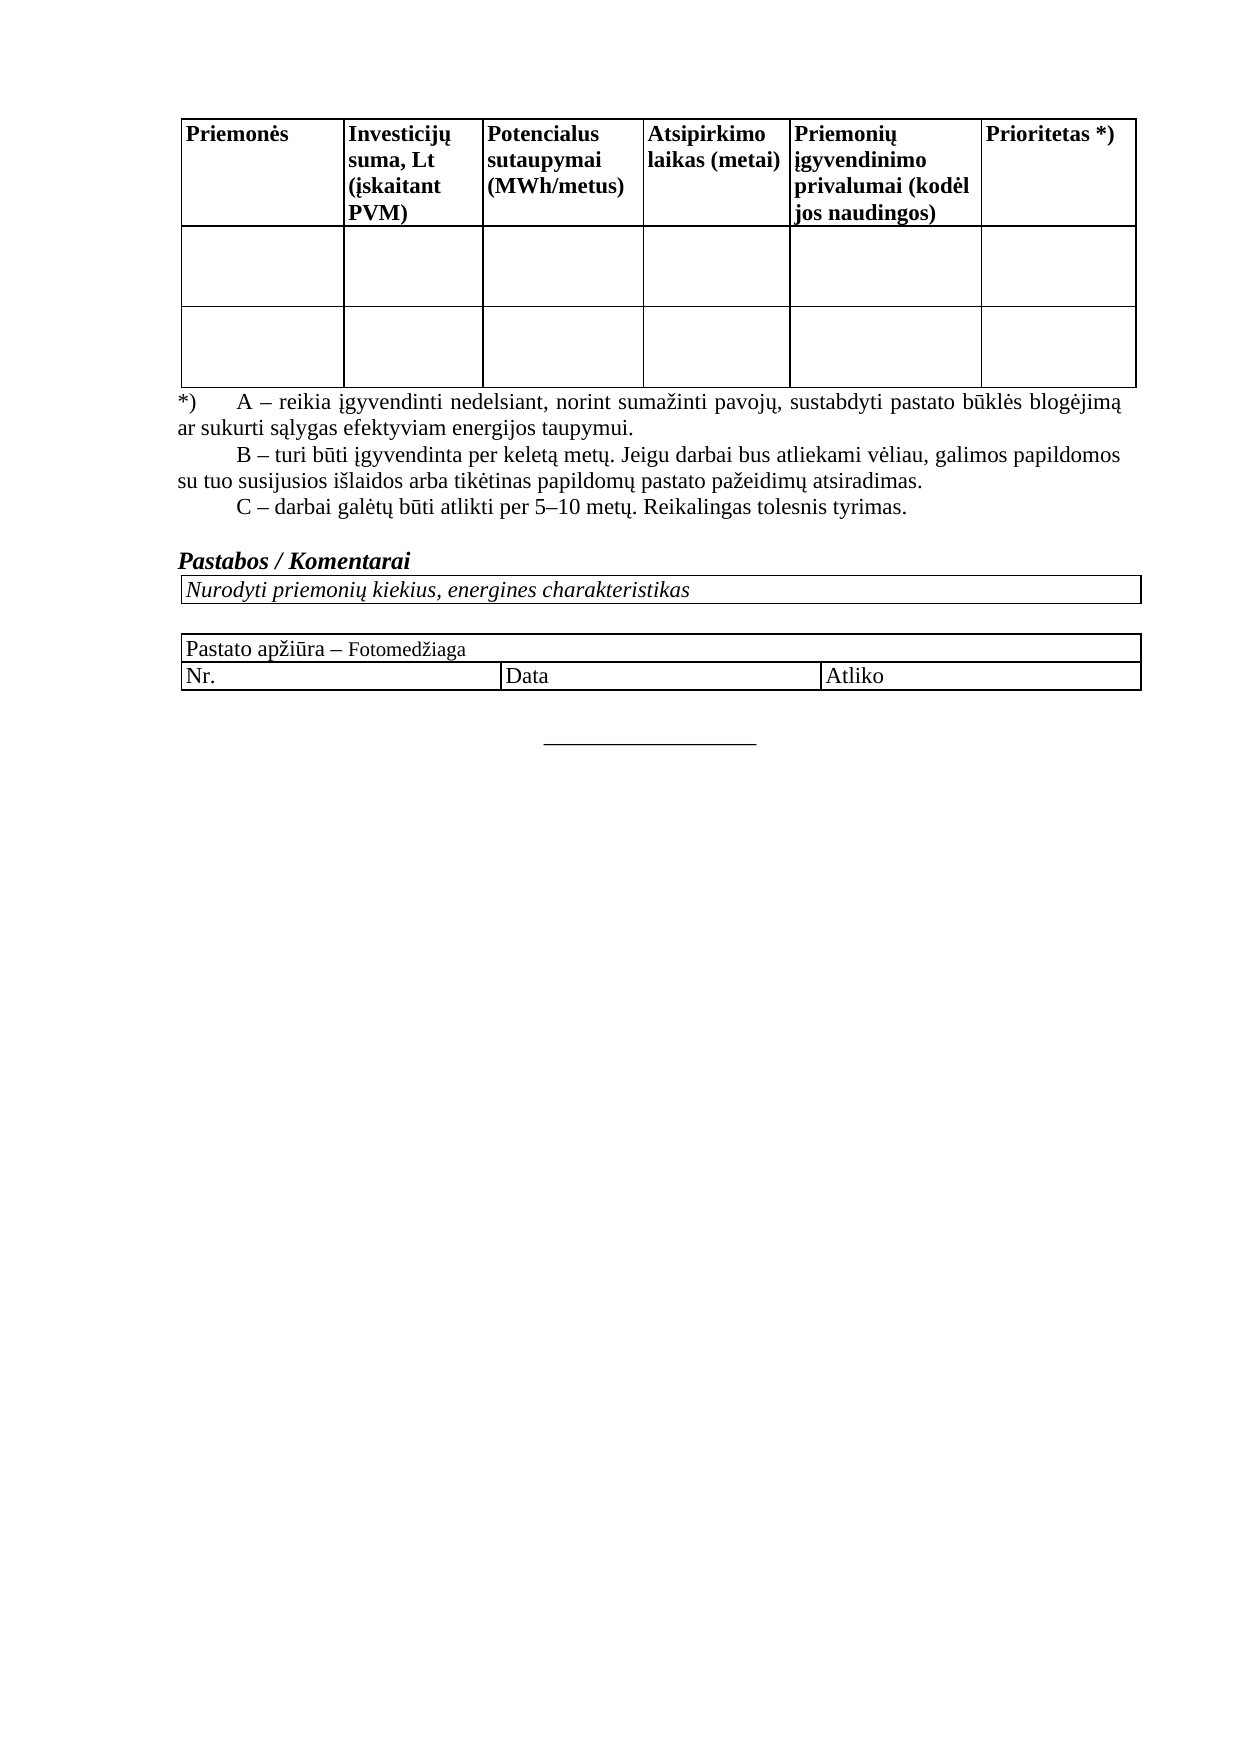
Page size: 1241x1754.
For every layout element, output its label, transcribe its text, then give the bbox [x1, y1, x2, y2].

text C – darbai galėtų būti atlikti per 5–10 metų. Reikalingas tolesnis tyrimas. [177, 493, 1122, 520]
table_header Potencialus sutaupymai (MWh/metus) [484, 120, 643, 225]
table_cell Data [502, 663, 820, 689]
text *) A – reikia įgyvendinti nedelsiant, norint sumažinti pavojų, sustabdyti pastato būklės blogėjimą ar sukurti sąlygas efektyviam energijos taupymui. [177, 388, 1122, 441]
table_cell [791, 307, 981, 386]
table_header Priemonių įgyvendinimo privalumai (kodėl jos naudingos) [791, 120, 981, 225]
table_header Nurodyti priemonių kiekius, energines charakteristikas [182, 576, 1140, 603]
table_cell Atliko [822, 663, 1140, 689]
table_cell [182, 227, 343, 306]
table_cell [644, 227, 789, 306]
text B – turi būti įgyvendinta per keletą metų. Jeigu darbai bus atliekami vėliau, galimos papildomos su tuo susijusios išlaidos arba tikėtinas papildomų pastato pažeidimų atsiradimas. [177, 441, 1122, 493]
table_header Pastato apžiūra – Fotomedžiaga [182, 635, 1140, 661]
table_cell [484, 307, 643, 386]
table_cell [791, 227, 981, 306]
text Pastabos / Komentarai [177, 546, 1122, 575]
table_cell [345, 307, 482, 386]
table_header Prioritetas *) [982, 120, 1135, 225]
text _________________ [177, 719, 1122, 748]
table_cell Nr. [182, 663, 500, 689]
table_cell [644, 307, 789, 386]
table_cell [182, 307, 343, 386]
table_header Investicijų suma, Lt (įskaitant PVM) [345, 120, 482, 225]
table_cell [982, 227, 1135, 306]
table_header Priemonės [182, 120, 343, 225]
table_cell [982, 307, 1135, 386]
table_header Atsipirkimo laikas (metai) [644, 120, 789, 225]
table_cell [345, 227, 482, 306]
table_cell [484, 227, 643, 306]
